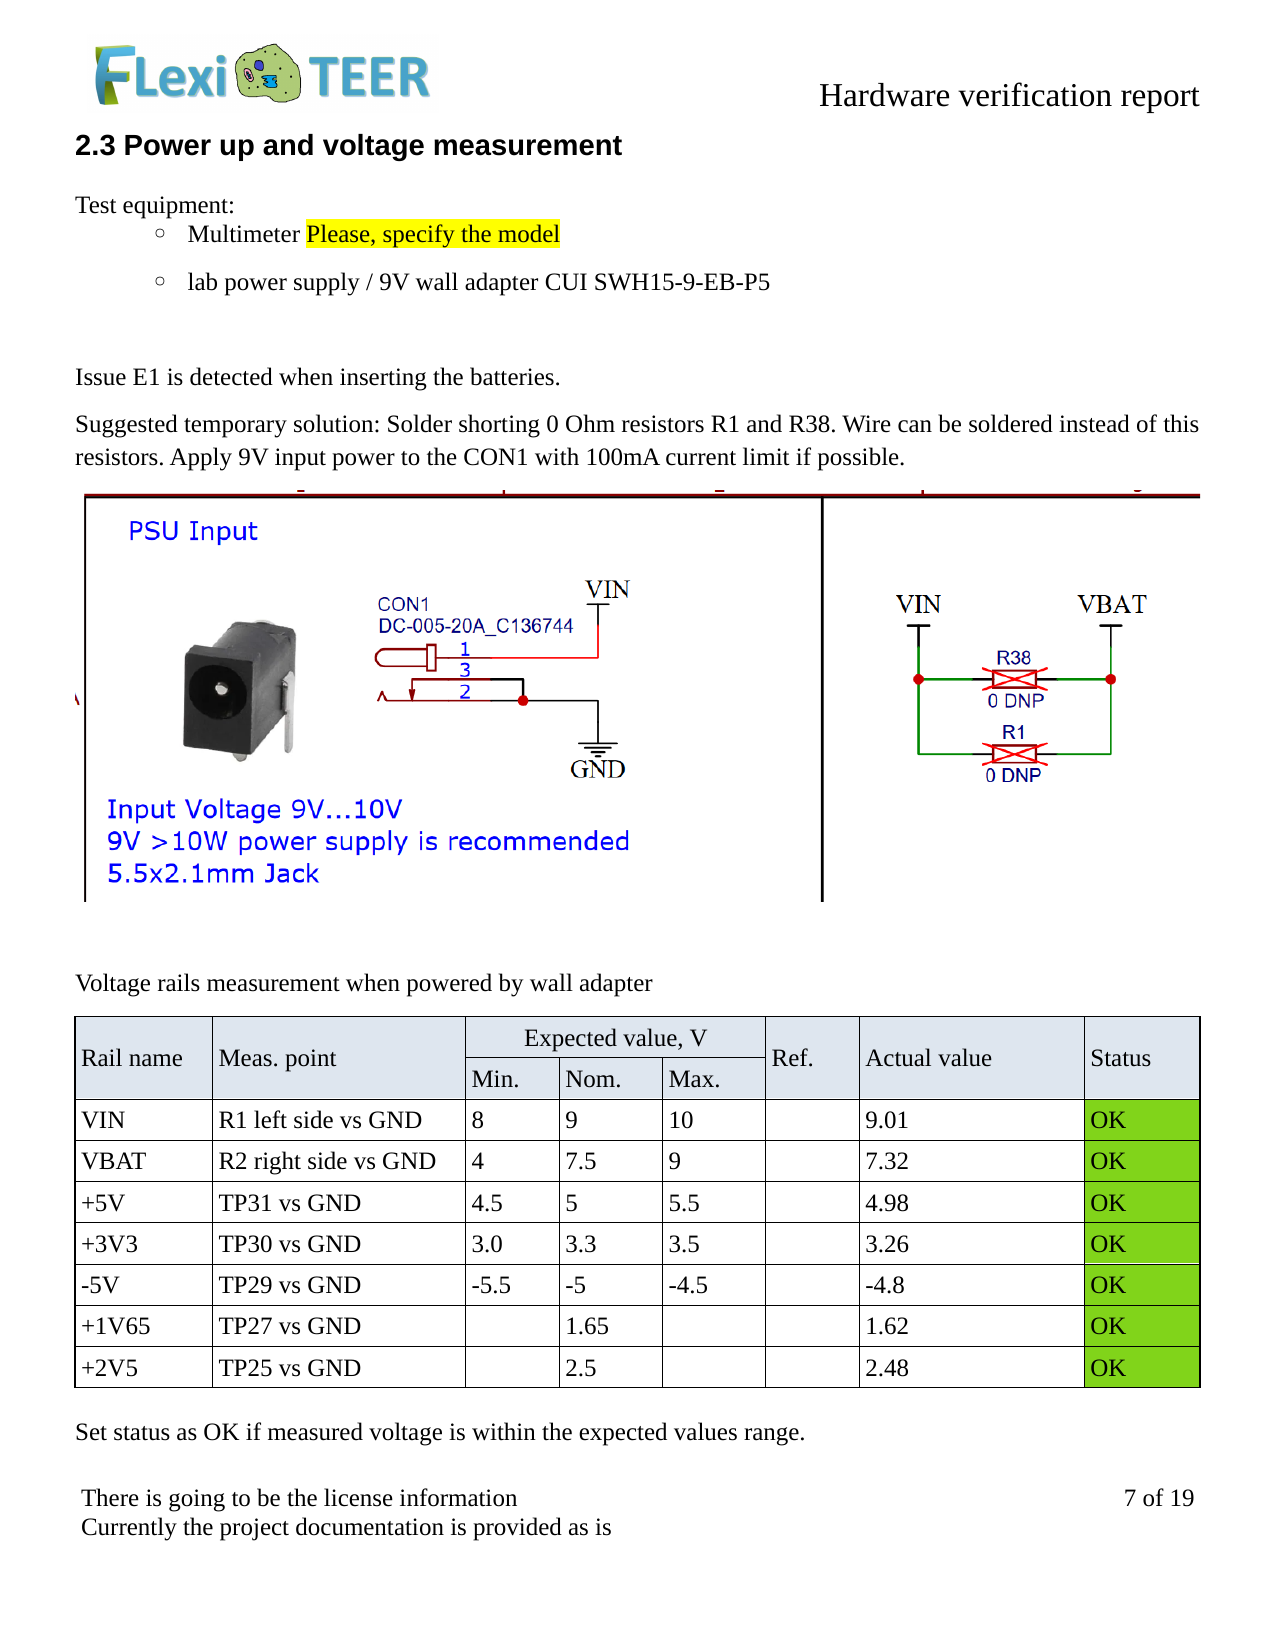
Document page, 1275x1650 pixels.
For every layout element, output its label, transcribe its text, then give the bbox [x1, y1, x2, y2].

table_cell 4.98 [860, 1182, 1084, 1222]
table_header Status [1085, 1017, 1199, 1098]
table_cell +3V3 [76, 1223, 212, 1263]
table_cell TP27 vs GND [213, 1306, 465, 1346]
table_cell 2.5 [560, 1347, 662, 1387]
table_header Meas. point [213, 1017, 465, 1098]
table_cell 2.48 [860, 1347, 1084, 1387]
table_cell OK [1085, 1306, 1199, 1346]
text Suggested temporary solution: Solder shorting 0 Ohm resistors R1 and R38. Wire can be soldered instead of this resistors. Apply 9V input power to the CON1 with 100mA current limit if possible. [75, 409, 1200, 471]
table_cell -5 [560, 1265, 662, 1305]
table_cell 9.01 [860, 1100, 1084, 1140]
table_cell 7.32 [860, 1141, 1084, 1181]
text Set status as OK if measured voltage is within the expected values range. [75, 1417, 1200, 1446]
table_cell 3.26 [860, 1223, 1084, 1263]
table_cell Max. [663, 1058, 765, 1098]
table_cell 4 [466, 1141, 559, 1181]
table_cell TP25 vs GND [213, 1347, 465, 1387]
table_cell [466, 1306, 559, 1346]
list lab power supply / 9V wall adapter CUI SWH15-9-EB-P5 [150, 267, 1200, 295]
table_cell [766, 1100, 859, 1140]
text Issue E1 is detected when inserting the batteries. [75, 362, 1200, 391]
table_cell 3.3 [560, 1223, 662, 1263]
table_header Rail name [76, 1017, 212, 1098]
text Test equipment: [75, 190, 1200, 219]
table_cell OK [1085, 1182, 1199, 1222]
table_cell VBAT [76, 1141, 212, 1181]
table_cell 9 [663, 1141, 765, 1181]
table_cell Min. [466, 1058, 559, 1098]
table_cell [466, 1347, 559, 1387]
table_cell OK [1085, 1265, 1199, 1305]
table_cell 9 [560, 1100, 662, 1140]
table_cell 7.5 [560, 1141, 662, 1181]
table_cell 3.0 [466, 1223, 559, 1263]
table_cell -4.8 [860, 1265, 1084, 1305]
table_cell TP29 vs GND [213, 1265, 465, 1305]
table_cell [663, 1347, 765, 1387]
table_cell [766, 1306, 859, 1346]
table_cell [766, 1223, 859, 1263]
table_cell R1 left side vs GND [213, 1100, 465, 1140]
table_cell [766, 1265, 859, 1305]
subtitle 2.3 Power up and voltage measurement [75, 128, 1200, 161]
table_cell TP31 vs GND [213, 1182, 465, 1222]
table_cell 3.5 [663, 1223, 765, 1263]
table_cell R2 right side vs GND [213, 1141, 465, 1181]
table_cell TP30 vs GND [213, 1223, 465, 1263]
table_cell OK [1085, 1223, 1199, 1263]
table_cell +2V5 [76, 1347, 212, 1387]
table_cell 10 [663, 1100, 765, 1140]
table_header Actual value [860, 1017, 1084, 1098]
table_cell VIN [76, 1100, 212, 1140]
table_cell -5.5 [466, 1265, 559, 1305]
table_cell -5V [76, 1265, 212, 1305]
table_cell -4.5 [663, 1265, 765, 1305]
table_cell +5V [76, 1182, 212, 1222]
table_cell +1V65 [76, 1306, 212, 1346]
table_cell Nom. [560, 1058, 662, 1098]
table_cell [663, 1306, 765, 1346]
table_cell OK [1085, 1100, 1199, 1140]
table_cell OK [1085, 1347, 1199, 1387]
table_header Ref. [766, 1017, 859, 1098]
list Multimeter Please, specify the model [150, 219, 1200, 248]
table_cell [766, 1347, 859, 1387]
table_cell [766, 1141, 859, 1181]
table_header Expected value, V [466, 1017, 765, 1057]
table_cell 1.65 [560, 1306, 662, 1346]
table_cell 5 [560, 1182, 662, 1222]
table_cell [766, 1182, 859, 1222]
table_cell 8 [466, 1100, 559, 1140]
table_cell OK [1085, 1141, 1199, 1181]
table_cell 1.62 [860, 1306, 1084, 1346]
table_cell 5.5 [663, 1182, 765, 1222]
text Voltage rails measurement when powered by wall adapter [75, 968, 1200, 997]
table_cell 4.5 [466, 1182, 559, 1222]
